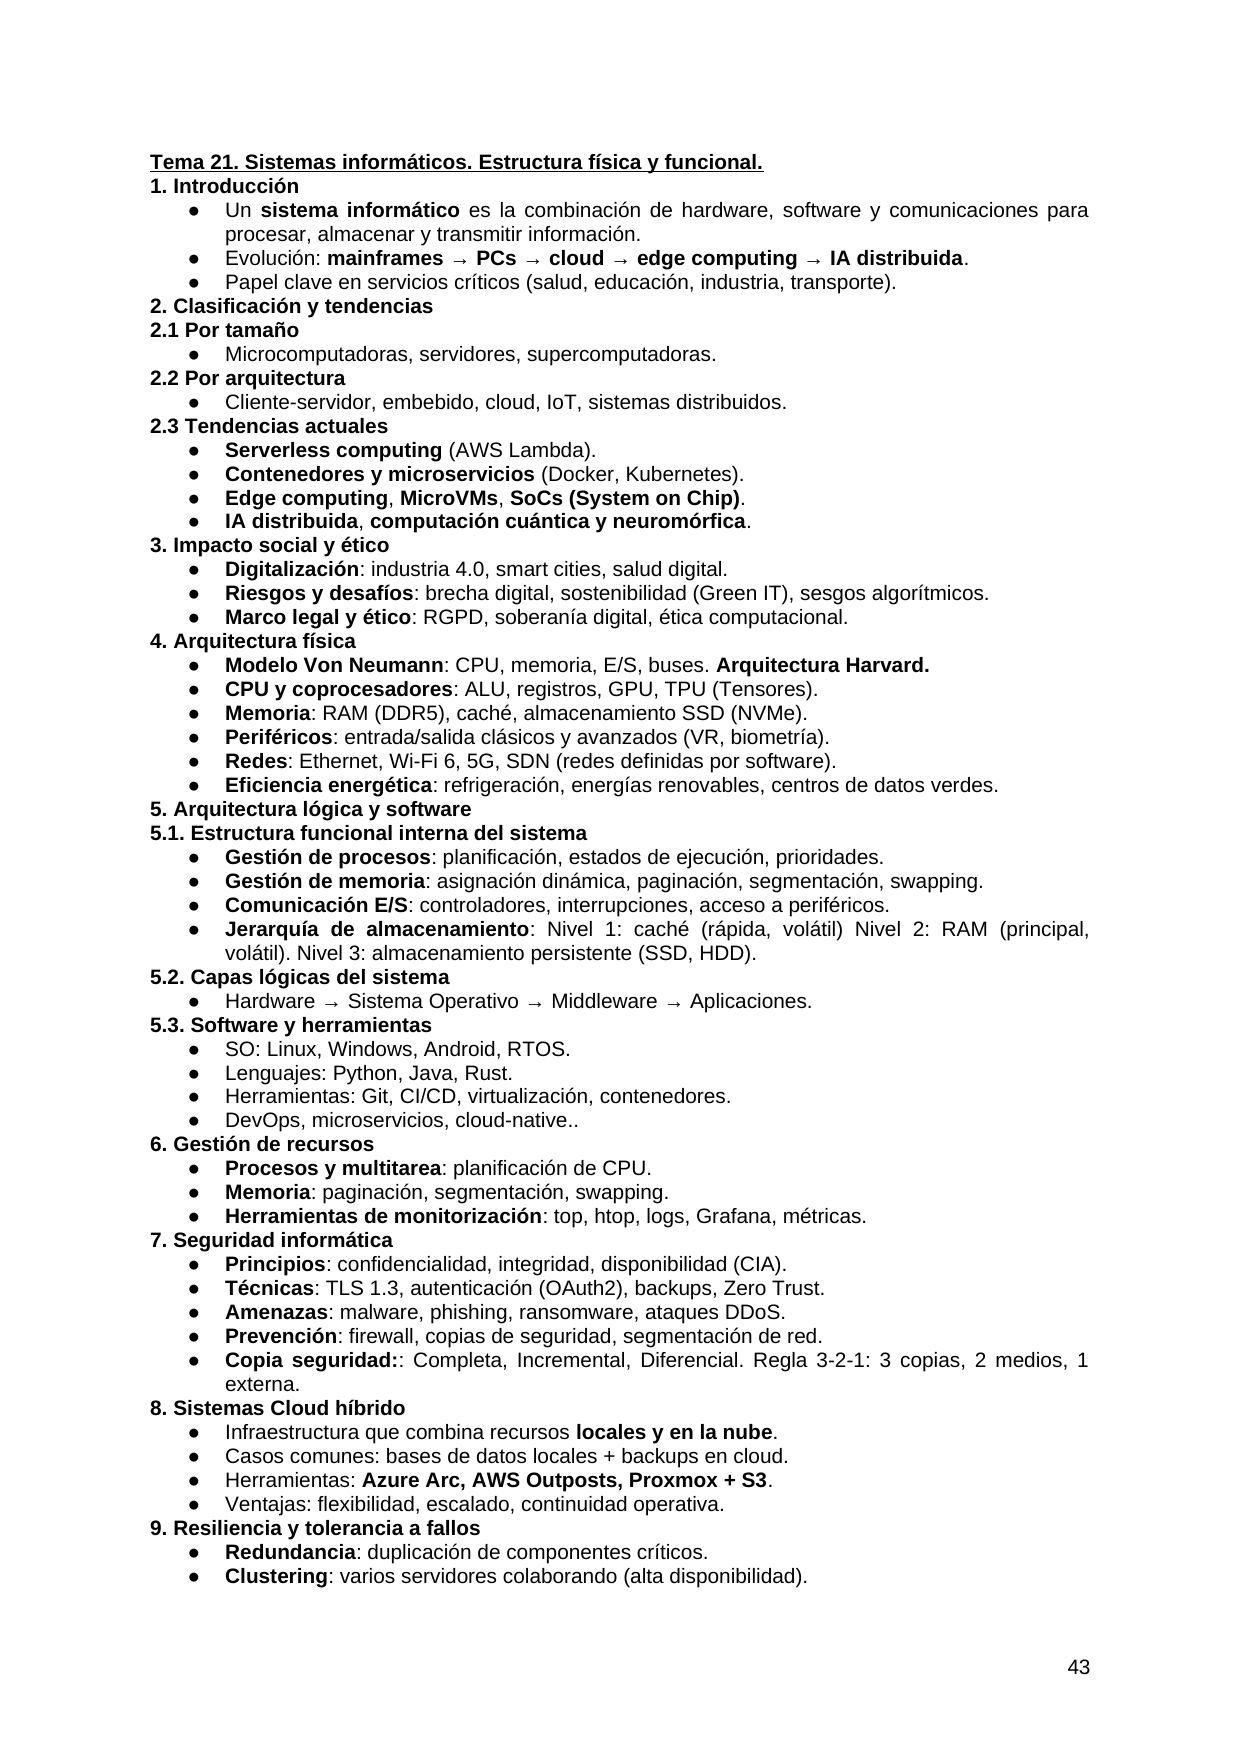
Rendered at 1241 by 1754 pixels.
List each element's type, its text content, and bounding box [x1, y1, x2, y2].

list Riesgos y desafíos: brecha digital, sostenibilidad (Green IT), sesgos algorítmicos. [187, 581, 1090, 605]
subtitle 2.2 Por arquitectura [150, 366, 1090, 389]
list Eficiencia energética: refrigeración, energías renovables, centros de datos verdes. [187, 773, 1090, 797]
list Clustering: varios servidores colaborando (alta disponibilidad). [187, 1563, 1090, 1587]
list Un sistema informático es la combinación de hardware, software y comunicaciones para procesar, almacenar y transmitir información. [187, 198, 1090, 246]
subtitle 2.3 Tendencias actuales [150, 413, 1090, 437]
list SO: Linux, Windows, Android, RTOS. [187, 1036, 1090, 1060]
list Hardware → Sistema Operativo → Middleware → Aplicaciones. [187, 988, 1090, 1012]
list Modelo Von Neumann: CPU, memoria, E/S, buses. Arquitectura Harvard. [187, 653, 1090, 677]
list Herramientas: Azure Arc, AWS Outposts, Proxmox + S3. [187, 1468, 1090, 1492]
list Principios: confidencialidad, integridad, disponibilidad (CIA). [187, 1252, 1090, 1276]
list Copia seguridad:: Completa, Incremental, Diferencial. Regla 3-2-1: 3 copias, 2 medios, 1 externa. [187, 1348, 1090, 1396]
subtitle 7. Seguridad informática [150, 1228, 1090, 1252]
list Periféricos: entrada/salida clásicos y avanzados (VR, biometría). [187, 725, 1090, 749]
subtitle 2.1 Por tamaño [150, 318, 1090, 342]
subtitle 5.1. Estructura funcional interna del sistema [150, 821, 1090, 845]
list Edge computing, MicroVMs, SoCs (System on Chip). [187, 485, 1090, 509]
list Evolución: mainframes → PCs → cloud → edge computing → IA distribuida. [187, 246, 1090, 270]
subtitle 6. Gestión de recursos [150, 1132, 1090, 1156]
list Herramientas de monitorización: top, htop, logs, Grafana, métricas. [187, 1204, 1090, 1228]
list Ventajas: flexibilidad, escalado, continuidad operativa. [187, 1492, 1090, 1516]
list Lenguajes: Python, Java, Rust. [187, 1060, 1090, 1084]
subtitle Tema 21. Sistemas informáticos. Estructura física y funcional. [150, 150, 1090, 174]
list Técnicas: TLS 1.3, autenticación (OAuth2), backups, Zero Trust. [187, 1276, 1090, 1300]
list CPU y coprocesadores: ALU, registros, GPU, TPU (Tensores). [187, 677, 1090, 701]
list IA distribuida, computación cuántica y neuromórfica. [187, 509, 1090, 533]
subtitle 5.2. Capas lógicas del sistema [150, 964, 1090, 988]
list Casos comunes: bases de datos locales + backups en cloud. [187, 1444, 1090, 1468]
subtitle 5. Arquitectura lógica y software [150, 797, 1090, 821]
subtitle 9. Resiliencia y tolerancia a fallos [150, 1516, 1090, 1539]
list Papel clave en servicios críticos (salud, educación, industria, transporte). [187, 270, 1090, 294]
subtitle 8. Sistemas Cloud híbrido [150, 1396, 1090, 1420]
list Marco legal y ético: RGPD, soberanía digital, ética computacional. [187, 605, 1090, 629]
list Jerarquía de almacenamiento: Nivel 1: caché (rápida, volátil) Nivel 2: RAM (principal, volátil). Nivel 3: almacenamiento persistente (SSD, HDD). [187, 917, 1090, 964]
list Amenazas: malware, phishing, ransomware, ataques DDoS. [187, 1300, 1090, 1324]
list Memoria: paginación, segmentación, swapping. [187, 1180, 1090, 1204]
list Memoria: RAM (DDR5), caché, almacenamiento SSD (NVMe). [187, 701, 1090, 725]
subtitle 2. Clasificación y tendencias [150, 294, 1090, 318]
list Microcomputadoras, servidores, supercomputadoras. [187, 342, 1090, 366]
list Redundancia: duplicación de componentes críticos. [187, 1539, 1090, 1563]
list Gestión de procesos: planificación, estados de ejecución, prioridades. [187, 845, 1090, 869]
list Infraestructura que combina recursos locales y en la nube. [187, 1420, 1090, 1444]
list Comunicación E/S: controladores, interrupciones, acceso a periféricos. [187, 893, 1090, 917]
list Herramientas: Git, CI/CD, virtualización, contenedores. [187, 1084, 1090, 1108]
list Redes: Ethernet, Wi-Fi 6, 5G, SDN (redes definidas por software). [187, 749, 1090, 773]
subtitle 5.3. Software y herramientas [150, 1012, 1090, 1036]
list Serverless computing (AWS Lambda). [187, 437, 1090, 461]
subtitle 4. Arquitectura física [150, 629, 1090, 653]
subtitle 3. Impacto social y ético [150, 533, 1090, 557]
list Digitalización: industria 4.0, smart cities, salud digital. [187, 557, 1090, 581]
subtitle 1. Introducción [150, 174, 1090, 198]
list Cliente-servidor, embebido, cloud, IoT, sistemas distribuidos. [187, 389, 1090, 413]
list Contenedores y microservicios (Docker, Kubernetes). [187, 461, 1090, 485]
list Procesos y multitarea: planificación de CPU. [187, 1156, 1090, 1180]
list DevOps, microservicios, cloud-native.. [187, 1108, 1090, 1132]
list Prevención: firewall, copias de seguridad, segmentación de red. [187, 1324, 1090, 1348]
list Gestión de memoria: asignación dinámica, paginación, segmentación, swapping. [187, 869, 1090, 893]
